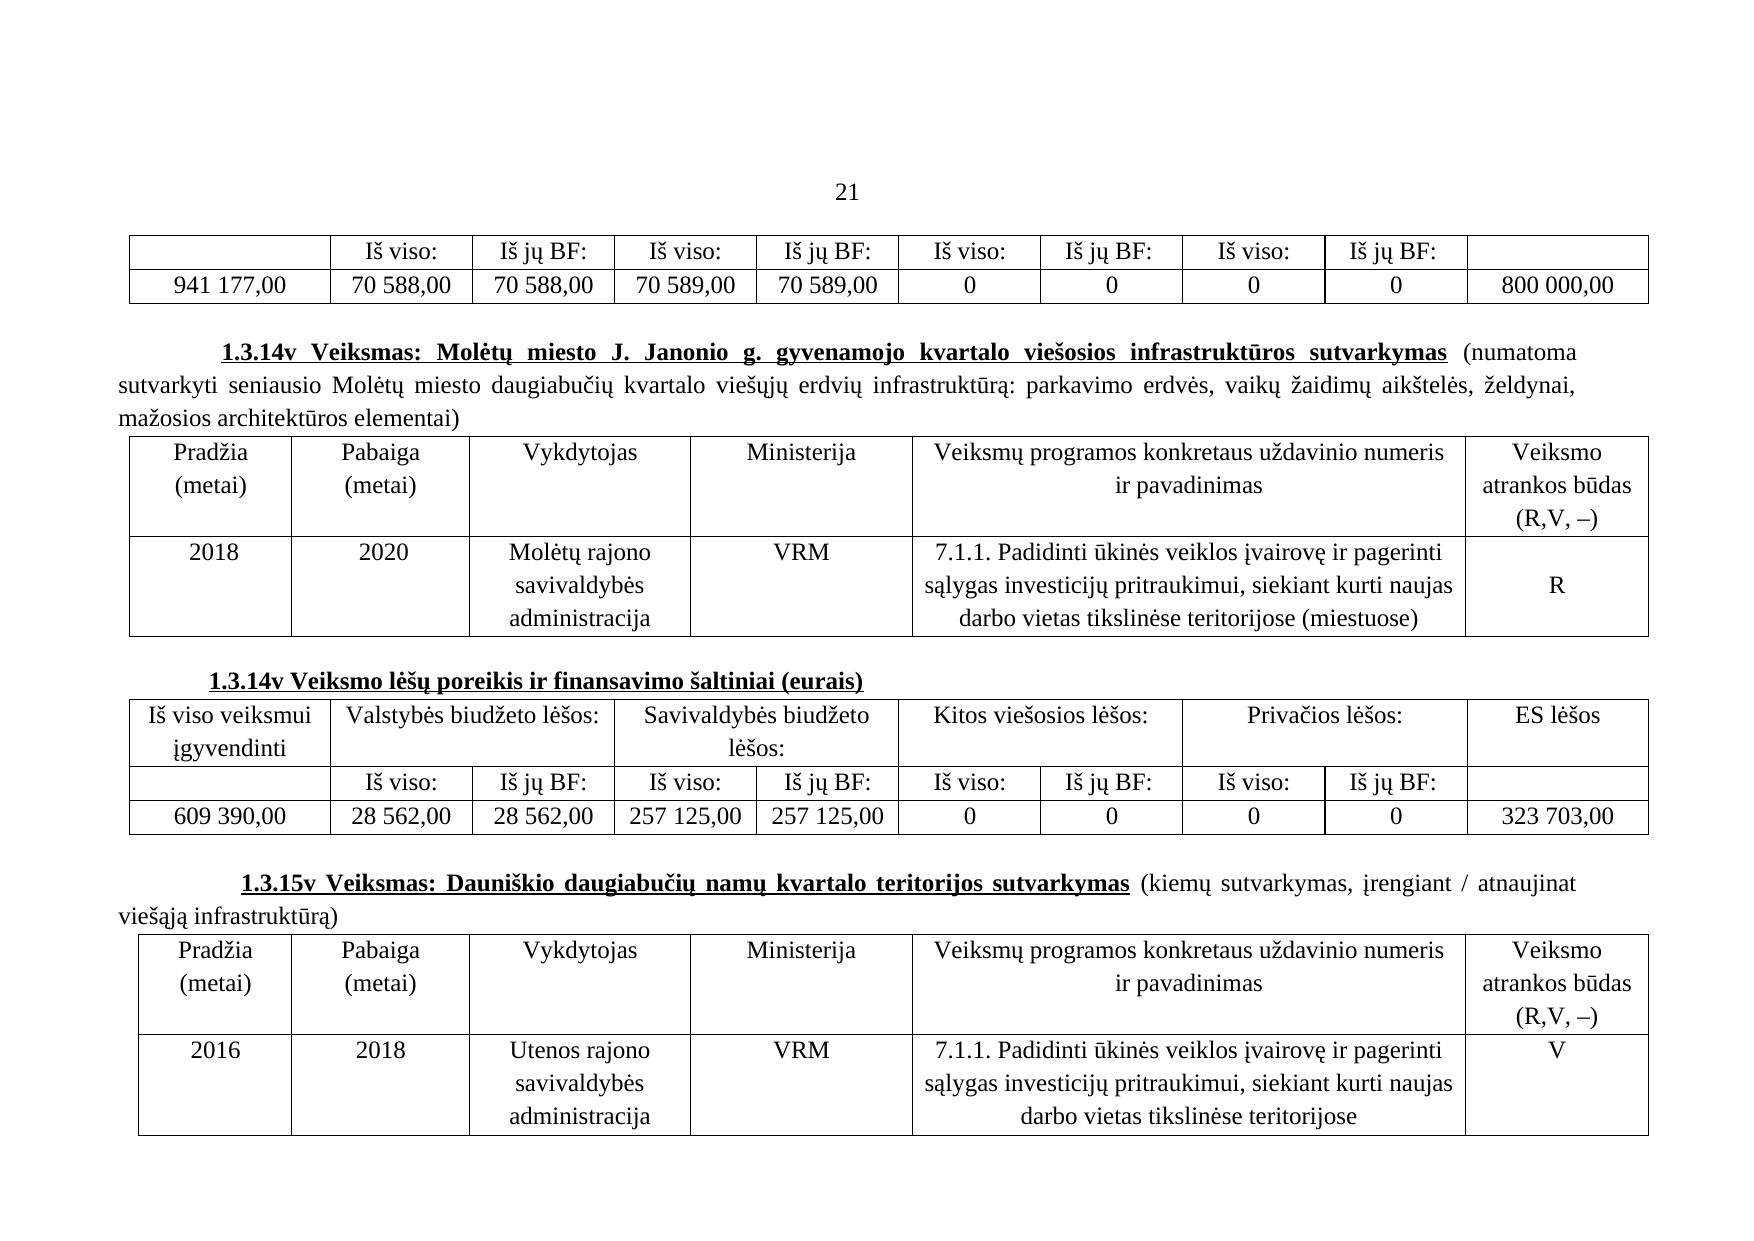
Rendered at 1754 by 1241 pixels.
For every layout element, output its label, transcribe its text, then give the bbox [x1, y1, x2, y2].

table_cell 257 125,00 [757, 801, 898, 834]
table_cell 0 [1326, 801, 1467, 834]
table_header ES lėšos [1468, 700, 1648, 766]
table_cell 2020 [292, 537, 469, 636]
table_header Vykdytojas [470, 437, 690, 536]
table_cell Iš jų BF: [473, 767, 614, 800]
table_cell 2018 [130, 537, 291, 636]
table_cell Iš jų BF: [1326, 236, 1467, 269]
table_cell [130, 236, 330, 269]
table_cell Iš viso: [1183, 236, 1324, 269]
table_header Ministerija [691, 935, 912, 1034]
table_header Valstybės biudžeto lėšos: [331, 700, 614, 766]
table_cell Iš viso: [615, 236, 756, 269]
table_cell R [1466, 537, 1648, 636]
table_cell 0 [1041, 270, 1182, 303]
table_cell 257 125,00 [615, 801, 756, 834]
table_cell Iš jų BF: [757, 767, 898, 800]
table_cell [1468, 767, 1648, 800]
table_cell Iš viso: [899, 767, 1040, 800]
table_cell Utenos rajono savivaldybės administracija [470, 1035, 690, 1134]
table_cell Iš jų BF: [473, 236, 614, 269]
table_header Veiksmų programos konkretaus uždavinio numeris ir pavadinimas [913, 437, 1465, 536]
table_cell 2018 [292, 1035, 469, 1134]
text 1.3.15v Veiksmas: Dauniškio daugiabučių namų kvartalo teritorijos sutvarkymas (kiemų sutvarkymas, įrengiant / atnaujinat viešąją infrastruktūrą) [118, 868, 1577, 930]
table_cell 0 [1183, 270, 1324, 303]
table_cell 7.1.1. Padidinti ūkinės veiklos įvairovę ir pagerinti sąlygas investicijų pritraukimui, siekiant kurti naujas darbo vietas tikslinėse teritorijose [913, 1035, 1465, 1134]
table_cell Iš jų BF: [1041, 236, 1182, 269]
table_header Iš viso veiksmui įgyvendinti [130, 700, 330, 766]
table_header Pabaiga (metai) [292, 935, 469, 1034]
table_cell Iš viso: [331, 767, 472, 800]
text 1.3.14v Veiksmas: Molėtų miesto J. Janonio g. gyvenamojo kvartalo viešosios infrastruktūros sutvarkymas (numatoma sutvarkyti seniausio Molėtų miesto daugiabučių kvartalo viešųjų erdvių infrastruktūrą: parkavimo erdvės, vaikų žaidimų aikštelės, želdynai, mažosios architektūros elementai) [118, 337, 1577, 432]
table_cell 323 703,00 [1468, 801, 1648, 834]
table_cell [130, 767, 330, 800]
table_cell 800 000,00 [1468, 270, 1648, 303]
table_cell [1468, 236, 1648, 269]
table_cell 0 [1041, 801, 1182, 834]
table_header Vykdytojas [470, 935, 690, 1034]
table_cell 28 562,00 [473, 801, 614, 834]
table_cell 0 [899, 270, 1040, 303]
table_header Privačios lėšos: [1183, 700, 1467, 766]
text 1.3.14v Veiksmo lėšų poreikis ir finansavimo šaltiniai (eurais) [118, 666, 1577, 695]
table_header Veiksmo atrankos būdas (R,V, –) [1466, 437, 1648, 536]
table_cell Iš viso: [899, 236, 1040, 269]
table_cell Iš jų BF: [757, 236, 898, 269]
table_cell Iš viso: [331, 236, 472, 269]
table_cell Iš viso: [615, 767, 756, 800]
table_cell 7.1.1. Padidinti ūkinės veiklos įvairovę ir pagerinti sąlygas investicijų pritraukimui, siekiant kurti naujas darbo vietas tikslinėse teritorijose (miestuose) [913, 537, 1465, 636]
table_cell Molėtų rajono savivaldybės administracija [470, 537, 690, 636]
table_cell 2016 [139, 1035, 291, 1134]
table_header Ministerija [691, 437, 912, 536]
table_cell 28 562,00 [331, 801, 472, 834]
table_cell 941 177,00 [130, 270, 330, 303]
table_cell VRM [691, 1035, 912, 1134]
table_header Pradžia (metai) [139, 935, 291, 1034]
table_cell 70 589,00 [757, 270, 898, 303]
table_header Pabaiga (metai) [292, 437, 469, 536]
table_cell 70 588,00 [473, 270, 614, 303]
table_cell 0 [1183, 801, 1324, 834]
table_cell 70 588,00 [331, 270, 472, 303]
table_header Savivaldybės biudžeto lėšos: [615, 700, 898, 766]
table_header Kitos viešosios lėšos: [899, 700, 1182, 766]
table_cell 0 [1326, 270, 1467, 303]
table_cell Iš viso: [1183, 767, 1324, 800]
table_header Pradžia (metai) [130, 437, 291, 536]
table_header Veiksmų programos konkretaus uždavinio numeris ir pavadinimas [913, 935, 1465, 1034]
table_cell 609 390,00 [130, 801, 330, 834]
table_cell V [1466, 1035, 1648, 1134]
table_cell VRM [691, 537, 912, 636]
table_cell Iš jų BF: [1041, 767, 1182, 800]
table_header Veiksmo atrankos būdas (R,V, –) [1466, 935, 1648, 1034]
table_cell 70 589,00 [615, 270, 756, 303]
table_cell Iš jų BF: [1326, 767, 1467, 800]
table_cell 0 [899, 801, 1040, 834]
